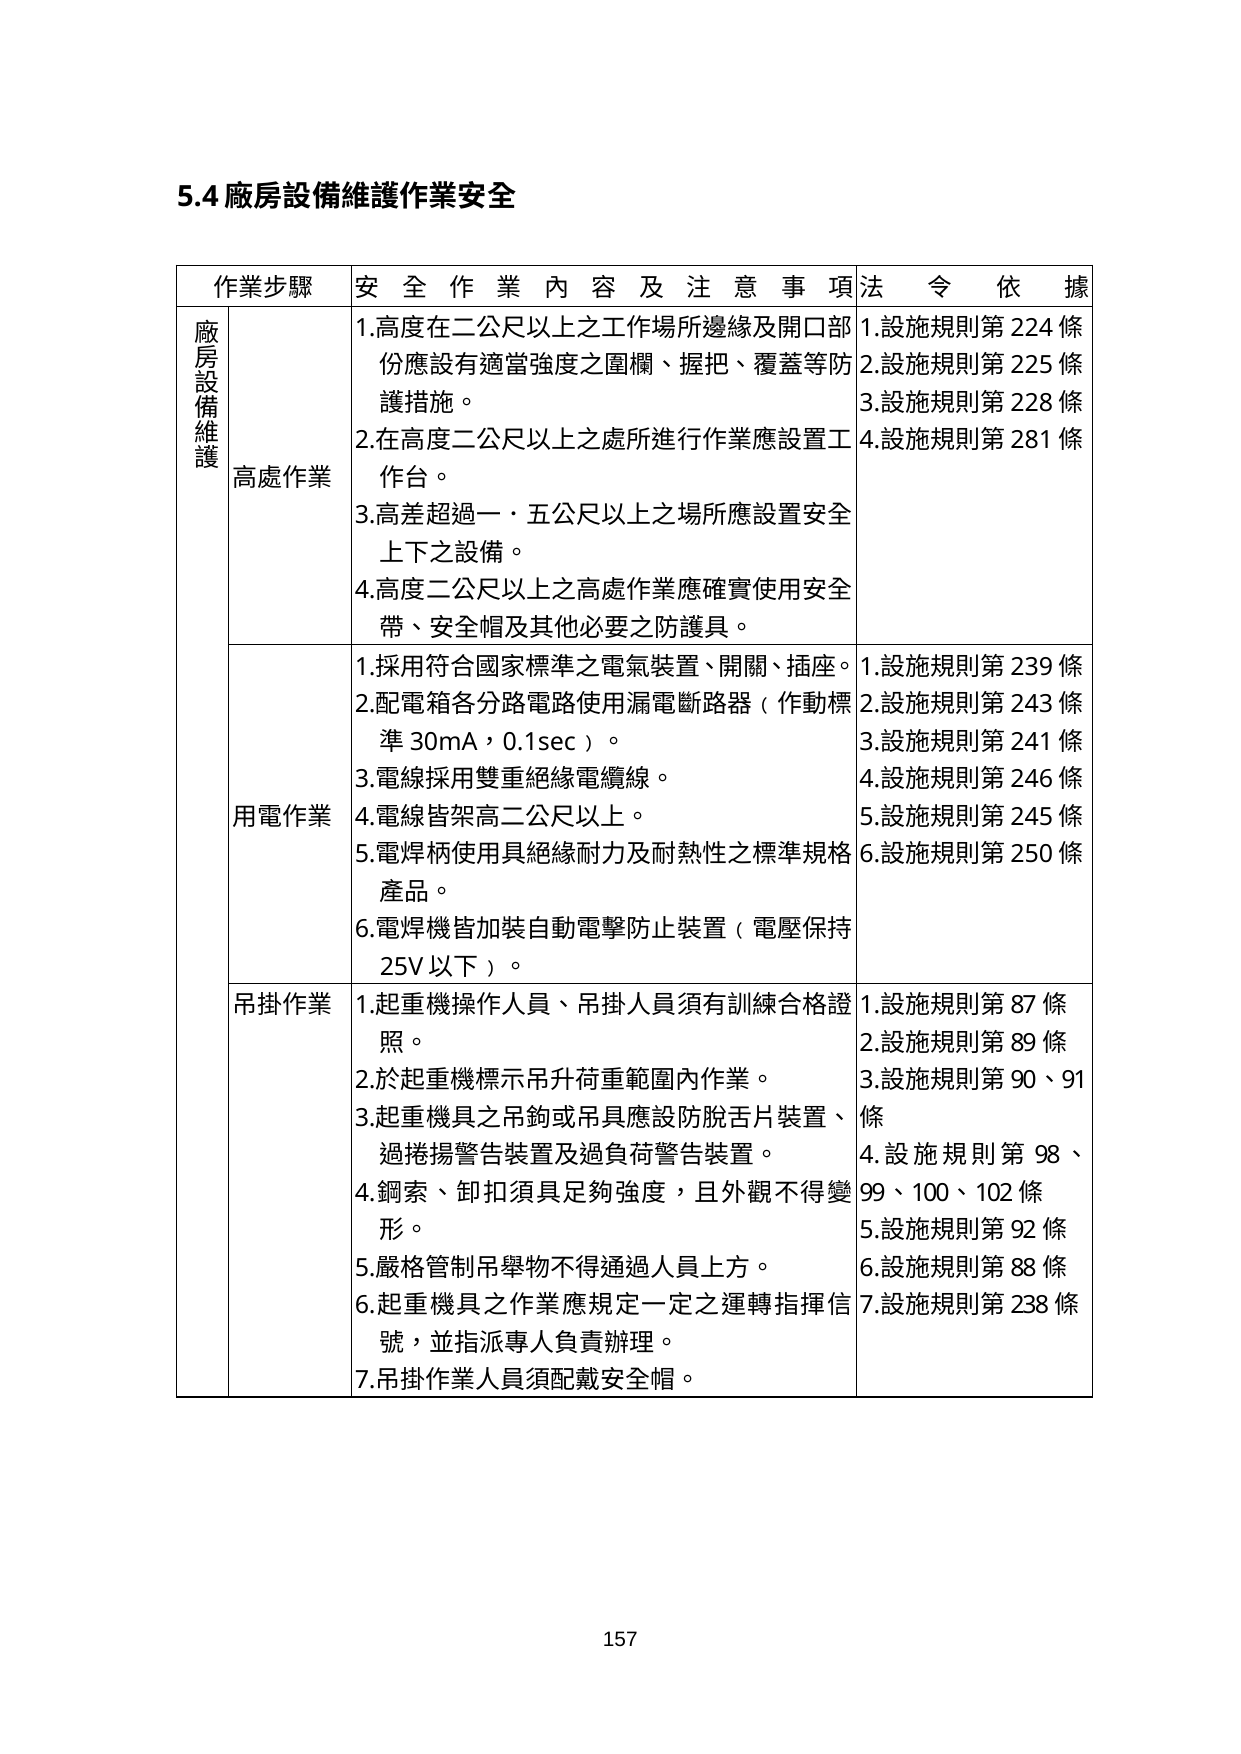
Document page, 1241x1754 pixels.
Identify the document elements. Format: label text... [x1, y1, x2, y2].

table_header 作業步驟 [177, 266, 351, 306]
table_cell 用電作業 [229, 645, 351, 983]
table_cell 1.高度在二公尺以上之工作場所邊緣及開口部份應設有適當強度之圍欄、握把、覆蓋等防護措施。 2.在高度二公尺以上之處所進行作業應設置工作台。 3.高差超過一．五公尺以上之場所應設置安全上下之設備。 4.高度二公尺以上之高處作業應確實使用安全帶、安全帽及其他必要之防護具。 [352, 307, 856, 644]
table_cell 高處作業 [229, 307, 351, 644]
text 5.4廠房設備維護作業安全 [148, 164, 1092, 214]
table_cell 1.設施規則第224條 2.設施規則第225條 3.設施規則第228條 4.設施規則第281條 [857, 307, 1092, 644]
table_cell 吊掛作業 [229, 984, 351, 1396]
table_cell 廠房設備維護 [177, 307, 228, 1396]
table_header 法令依據 [857, 266, 1092, 306]
table_cell 1.採用符合國家標準之電氣裝置、開關、插座。 2.配電箱各分路電路使用漏電斷路器﹙作動標準30mA，0.1sec﹚。 3.電線採用雙重絕緣電纜線。 4.電線皆架高二公尺以上。 5.電焊柄使用具絕緣耐力及耐熱性之標準規格產品。 6.電焊機皆加裝自動電擊防止裝置﹙電壓保持25V以下﹚。 [352, 645, 856, 983]
table_cell 1.起重機操作人員、吊掛人員須有訓練合格證照。 2.於起重機標示吊升荷重範圍內作業。 3.起重機具之吊鉤或吊具應設防脫舌片裝置、過捲揚警告裝置及過負荷警告裝置。 4.鋼索、卸扣須具足夠強度，且外觀不得變形。 5.嚴格管制吊舉物不得通過人員上方。 6.起重機具之作業應規定一定之運轉指揮信號，並指派專人負責辦理。 7.吊掛作業人員須配戴安全帽。 [352, 984, 856, 1396]
table_cell 1.設施規則第239條 2.設施規則第243條 3.設施規則第241條 4.設施規則第246條 5.設施規則第245條 6.設施規則第250條 [857, 645, 1092, 983]
table_cell 1.設施規則第87條 2.設施規則第89條 3.設施規則第90、91條 4.設施規則第98、99、100、102條 5.設施規則第92條 6.設施規則第88條 7.設施規則第238條 [857, 984, 1092, 1396]
table_header 安全作業內容及注意事項 [352, 266, 856, 306]
